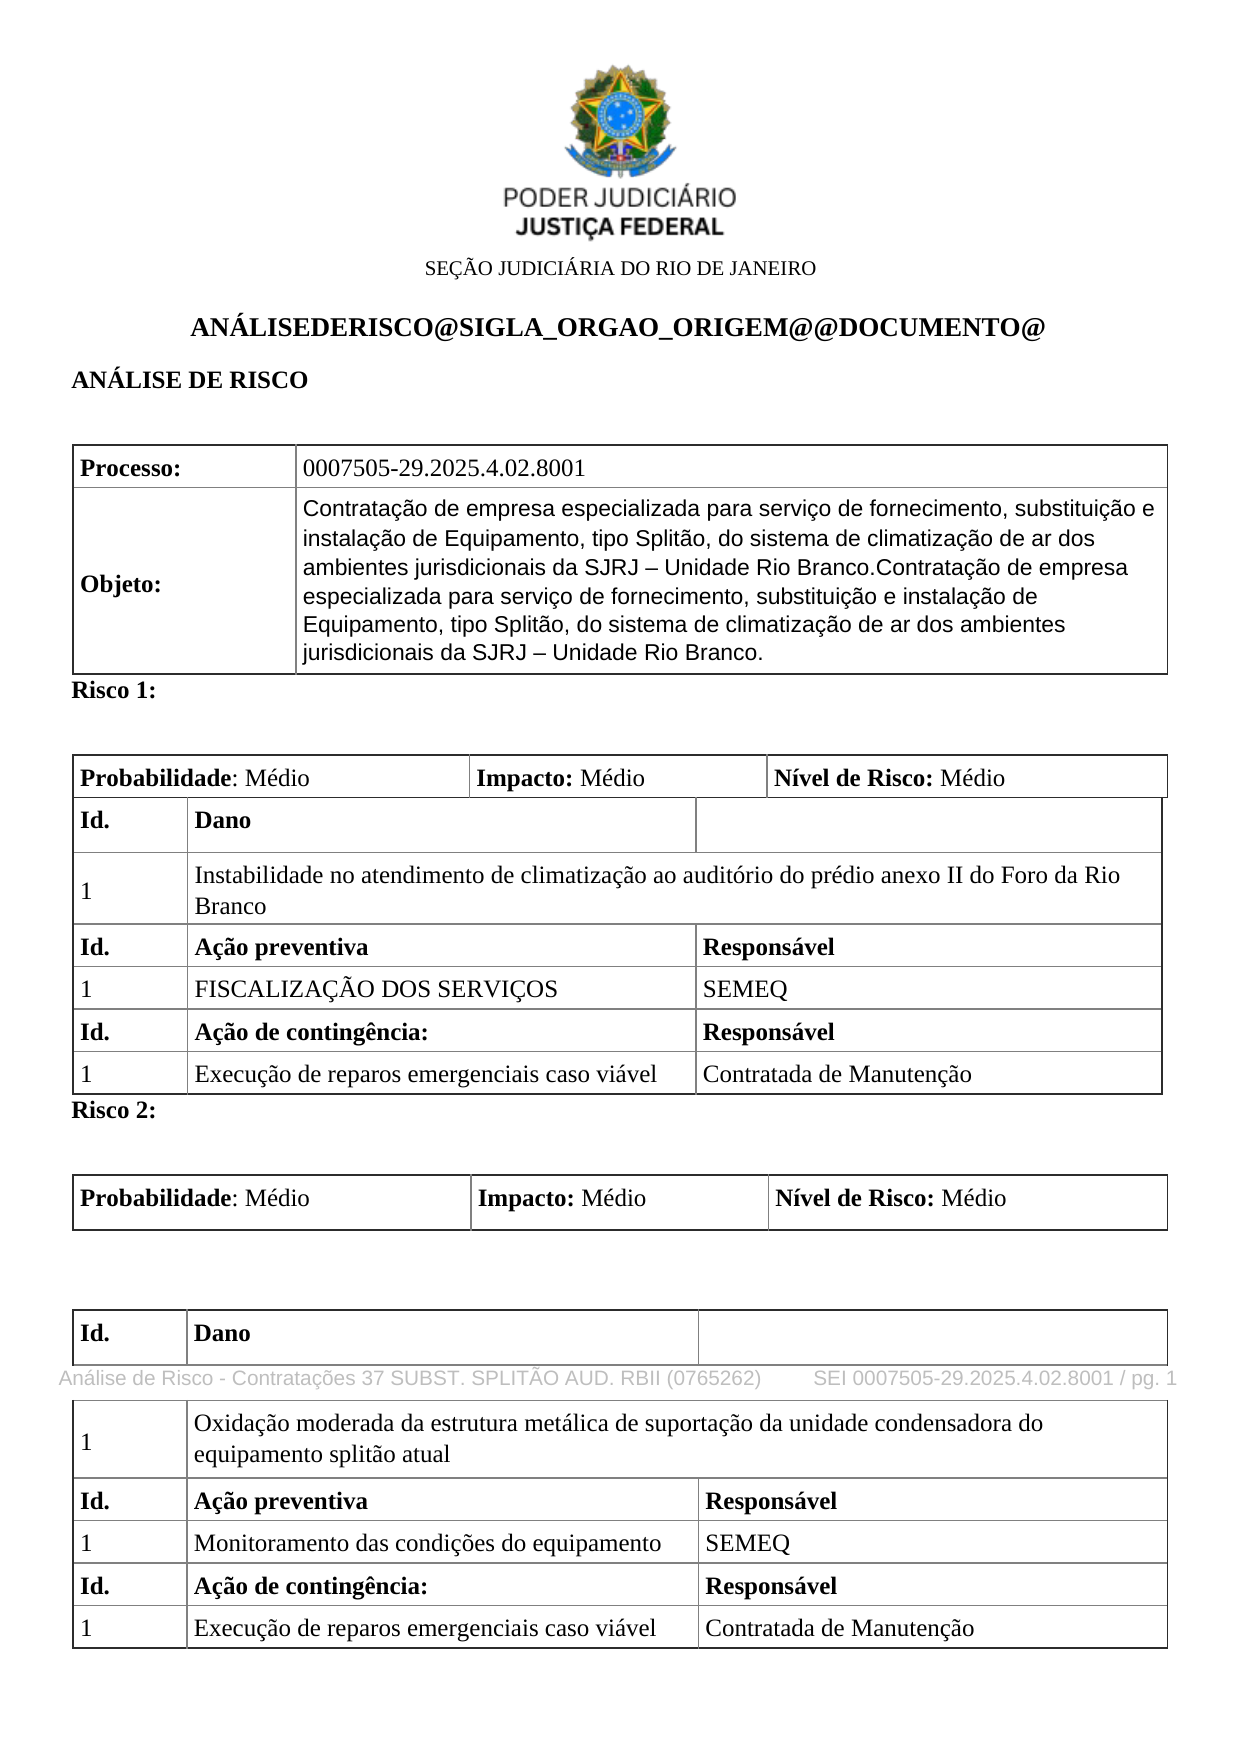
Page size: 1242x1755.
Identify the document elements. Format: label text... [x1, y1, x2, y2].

table_cell [1163, 1051, 1167, 1093]
text ANÁLISE DE RISCO [71, 365, 1181, 393]
table_cell [699, 1311, 768, 1364]
text Risco 1: [71, 675, 1181, 703]
table_cell Id. [74, 1010, 187, 1051]
table_cell 1 [74, 1521, 186, 1562]
table_cell [73, 1231, 471, 1309]
table_cell Responsável [699, 1479, 1167, 1520]
table_cell Responsável [697, 1010, 1161, 1051]
table_header Impacto: Médio [470, 756, 766, 797]
table_cell Contratada de Manutenção [699, 1606, 1167, 1647]
table_cell [1163, 923, 1167, 966]
table_header Probabilidade: Médio [74, 1176, 470, 1229]
table_cell SEMEQ [699, 1521, 1167, 1562]
table_cell 1 [74, 1052, 187, 1093]
table_cell Monitoramento das condições do equipamento [188, 1521, 698, 1562]
table_cell Contratada de Manutenção [697, 1052, 1161, 1093]
table_cell Ação preventiva [188, 1479, 698, 1520]
text SEÇÃO JUDICIÁRIA DO RIO DE JANEIRO [60, 103, 1181, 280]
table_cell SEMEQ [697, 967, 1161, 1008]
table_cell Dano [188, 1311, 471, 1364]
table_header Processo: [74, 446, 295, 487]
table_header Nível de Risco: Médio [769, 1176, 1167, 1229]
table_cell Contratação de empresa especializada para serviço de fornecimento, substituição e instalação de Equipamento, tipo Splitão, do sistema de climatização de ar dos ambientes jurisdicionais da SJRJ – Unidade Rio Branco.Contratação de empresa especializada para serviço de fornecimento, substituição e instalação de Equipamento, tipo Splitão, do sistema de climatização de ar dos ambientes jurisdicionais da SJRJ – Unidade Rio Branco. [297, 488, 1167, 673]
table_cell Ação de contingência: [188, 1010, 695, 1051]
table_cell [471, 1231, 698, 1309]
table_header Probabilidade: Médio [74, 756, 469, 797]
table_header Nível de Risco: Médio [768, 756, 1167, 797]
table_header Impacto: Médio [472, 1176, 698, 1229]
table_cell [1163, 966, 1167, 1008]
table_cell Execução de reparos emergenciais caso viável [188, 1606, 698, 1647]
table_cell Execução de reparos emergenciais caso viável [188, 1052, 695, 1093]
table_cell Id. [74, 925, 187, 966]
table_header Oxidação moderada da estrutura metálica de suportação da unidade condensadora do equipamento splitão atual [188, 1401, 1167, 1477]
table_cell Responsável [699, 1564, 1167, 1605]
table_cell [1163, 798, 1167, 852]
table_cell Id. [74, 1479, 186, 1520]
table_cell [768, 1231, 1167, 1309]
table_header 1 [74, 1401, 186, 1477]
table_cell Id. [74, 1311, 186, 1364]
table_cell Instabilidade no atendimento de climatização ao auditório do prédio anexo II do Foro da Rio Branco [188, 853, 1161, 923]
table_cell Dano [188, 798, 695, 852]
table_cell 1 [74, 1606, 186, 1647]
table_cell [1163, 1008, 1167, 1051]
table_cell Objeto: [74, 488, 295, 673]
table_cell Responsável [697, 925, 1161, 966]
table_header [698, 1176, 768, 1229]
table_cell [768, 1311, 1167, 1364]
table_cell Id. [74, 1564, 186, 1605]
table_cell Ação de contingência: [188, 1564, 698, 1605]
table_cell [697, 798, 1161, 852]
table_cell 1 [74, 967, 187, 1008]
subtitle ANÁLISEDERISCO@SIGLA_ORGAO_ORIGEM@@DOCUMENTO@ [60, 311, 1177, 342]
table_cell [698, 1231, 768, 1309]
text Análise de Risco - Contratações 37 SUBST. SPLITÃO AUD. RBII (0765262) SEI 0007505-29.2025.4.02.8001 / pg. 1 [58, 1366, 1182, 1390]
table_cell 1 [74, 853, 187, 923]
table_cell Ação preventiva [188, 925, 695, 966]
table_cell Id. [74, 798, 187, 852]
table_cell [1163, 852, 1167, 923]
table_cell FISCALIZAÇÃO DOS SERVIÇOS [188, 967, 695, 1008]
text Risco 2: [71, 1095, 1181, 1123]
table_header 0007505-29.2025.4.02.8001 [297, 446, 1167, 487]
table_cell [471, 1311, 698, 1364]
